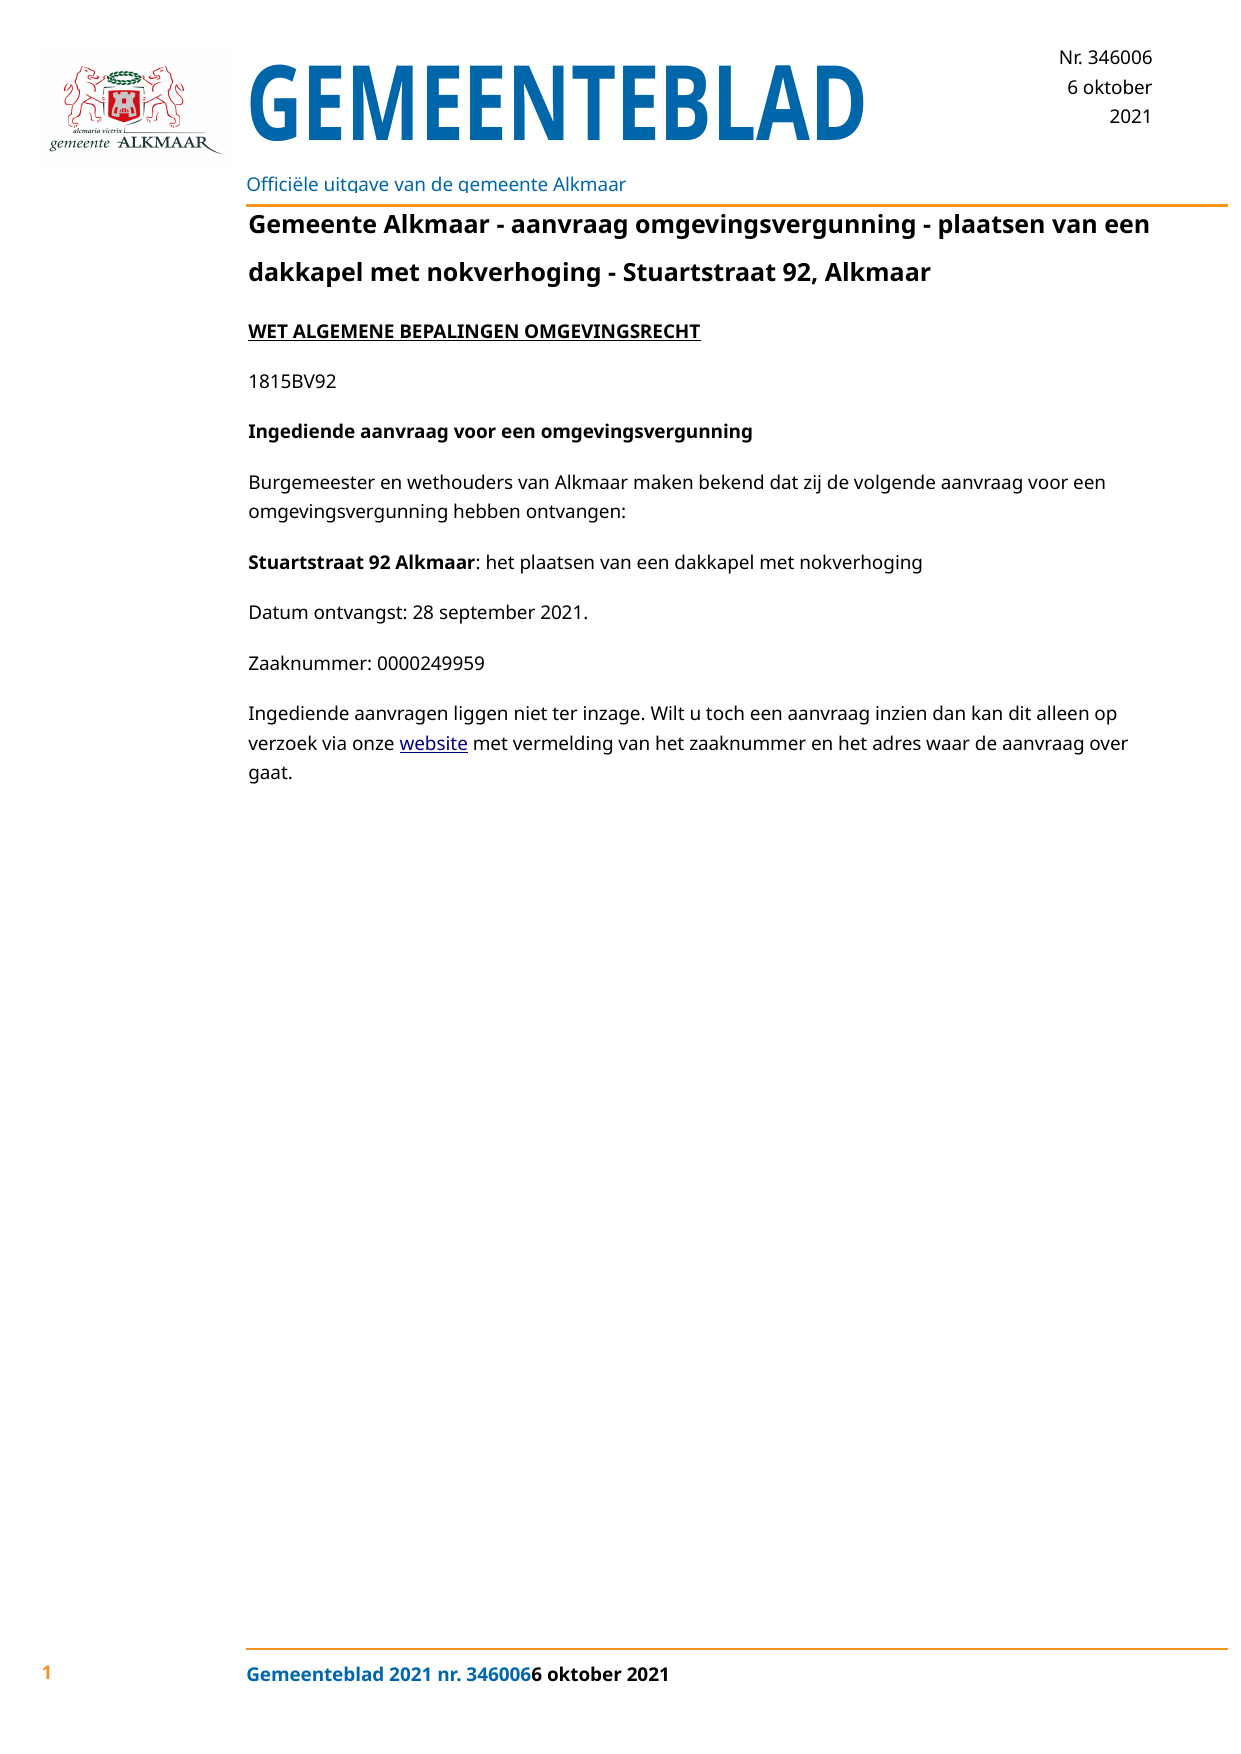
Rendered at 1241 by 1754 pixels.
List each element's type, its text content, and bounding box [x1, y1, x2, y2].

text Datum ontvangst: 28 september 2021. [248, 599, 1152, 625]
text Ingediende aanvraag voor een omgevingsvergunning [248, 419, 1152, 444]
text Zaaknummer: 0000249959 [248, 650, 1152, 676]
text Gemeente Alkmaar - aanvraag omgevingsvergunning - plaatsen van een dakkapel met nokverhoging - Stuartstraat 92, Alkmaar [248, 207, 1152, 288]
text 1815BV92 [248, 368, 1152, 394]
text Ingediende aanvragen liggen niet ter inzage. Wilt u toch een aanvraag inzien dan kan dit alleen op verzoek via onze website met vermelding van het zaaknummer en het adres waar de aanvraag over gaat. [248, 700, 1152, 785]
text Stuartstraat 92 Alkmaar: het plaatsen van een dakkapel met nokverhoging [248, 549, 1152, 575]
text Burgemeester en wethouders van Alkmaar maken bekend dat zij de volgende aanvraag voor een omgevingsvergunning hebben ontvangen: [248, 469, 1152, 524]
text WET ALGEMENE BEPALINGEN OMGEVINGSRECHT [248, 318, 1152, 344]
picture [41, 47, 231, 172]
